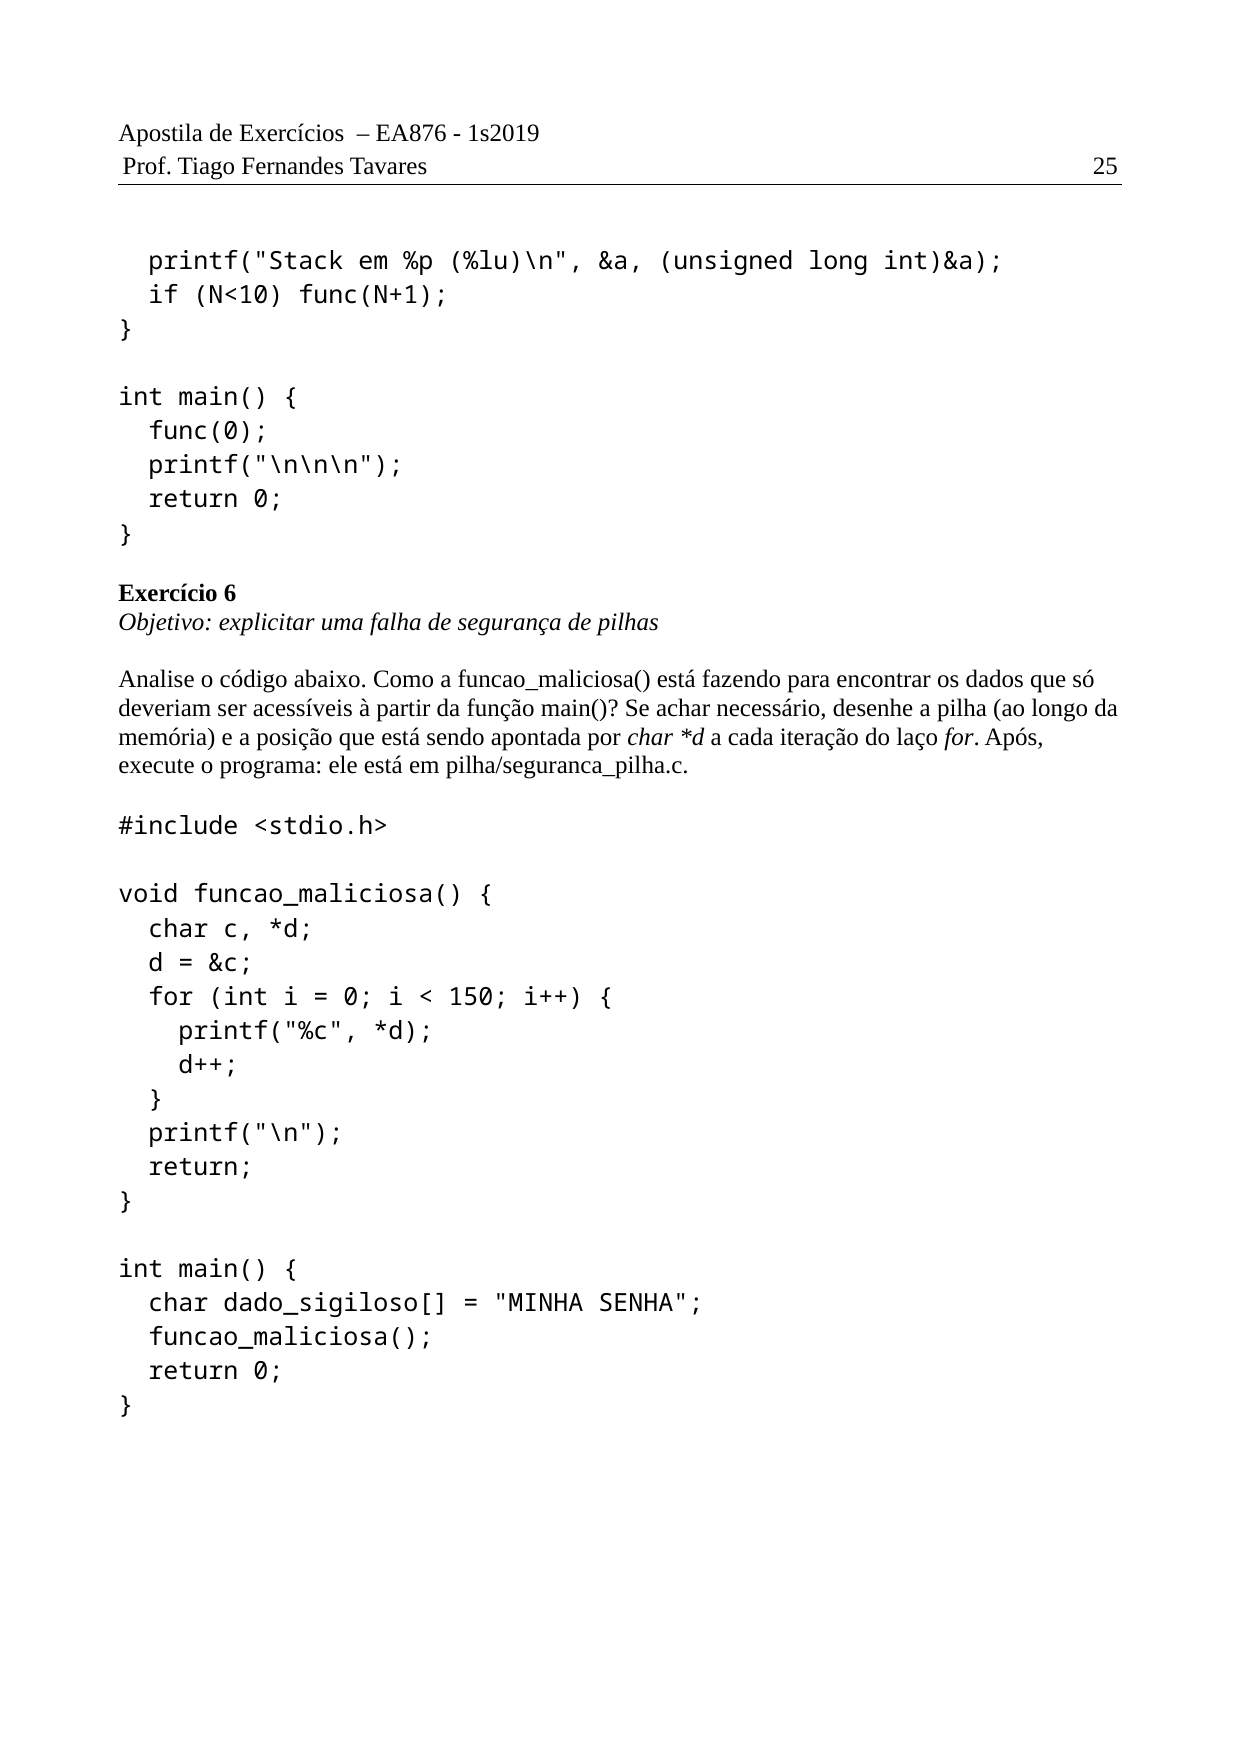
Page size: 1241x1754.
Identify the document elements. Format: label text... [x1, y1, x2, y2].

text if (N<10) func(N+1); [118, 277, 1122, 311]
text } [118, 515, 1122, 549]
text printf("Stack em %p (%lu)\n", &a, (unsigned long int)&a); [118, 243, 1122, 277]
text return 0; [118, 481, 1122, 515]
text #include <stdio.h> [118, 808, 1122, 842]
text char c, *d; [118, 910, 1122, 944]
text } [118, 1081, 1122, 1114]
text Objetivo: explicitar uma falha de segurança de pilhas [118, 607, 1122, 636]
text return; [118, 1149, 1122, 1183]
text d = &c; [118, 944, 1122, 978]
text } [118, 1183, 1122, 1217]
text } [118, 1387, 1122, 1421]
text char dado_sigiloso[] = "MINHA SENHA"; [118, 1285, 1122, 1319]
text return 0; [118, 1353, 1122, 1387]
text printf("\n\n\n"); [118, 447, 1122, 481]
text void funcao_maliciosa() { [118, 876, 1122, 910]
text printf("%c", *d); [118, 1012, 1122, 1046]
text funcao_maliciosa(); [118, 1319, 1122, 1353]
text int main() { [118, 1251, 1122, 1285]
text for (int i = 0; i < 150; i++) { [118, 978, 1122, 1012]
text } [118, 311, 1122, 345]
text func(0); [118, 413, 1122, 447]
text int main() { [118, 379, 1122, 413]
text printf("\n"); [118, 1114, 1122, 1149]
text Analise o código abaixo. Como a funcao_maliciosa() está fazendo para encontrar os dados que só deveriam ser acessíveis à partir da função main()? Se achar necessário, desenhe a pilha (ao longo da memória) e a posição que está sendo apontada por char *d a cada iteração do laço for. Após, execute o programa: ele está em pilha/seguranca_pilha.c. [118, 664, 1122, 779]
text d++; [118, 1046, 1122, 1081]
text Exercício 6 [118, 578, 1122, 607]
